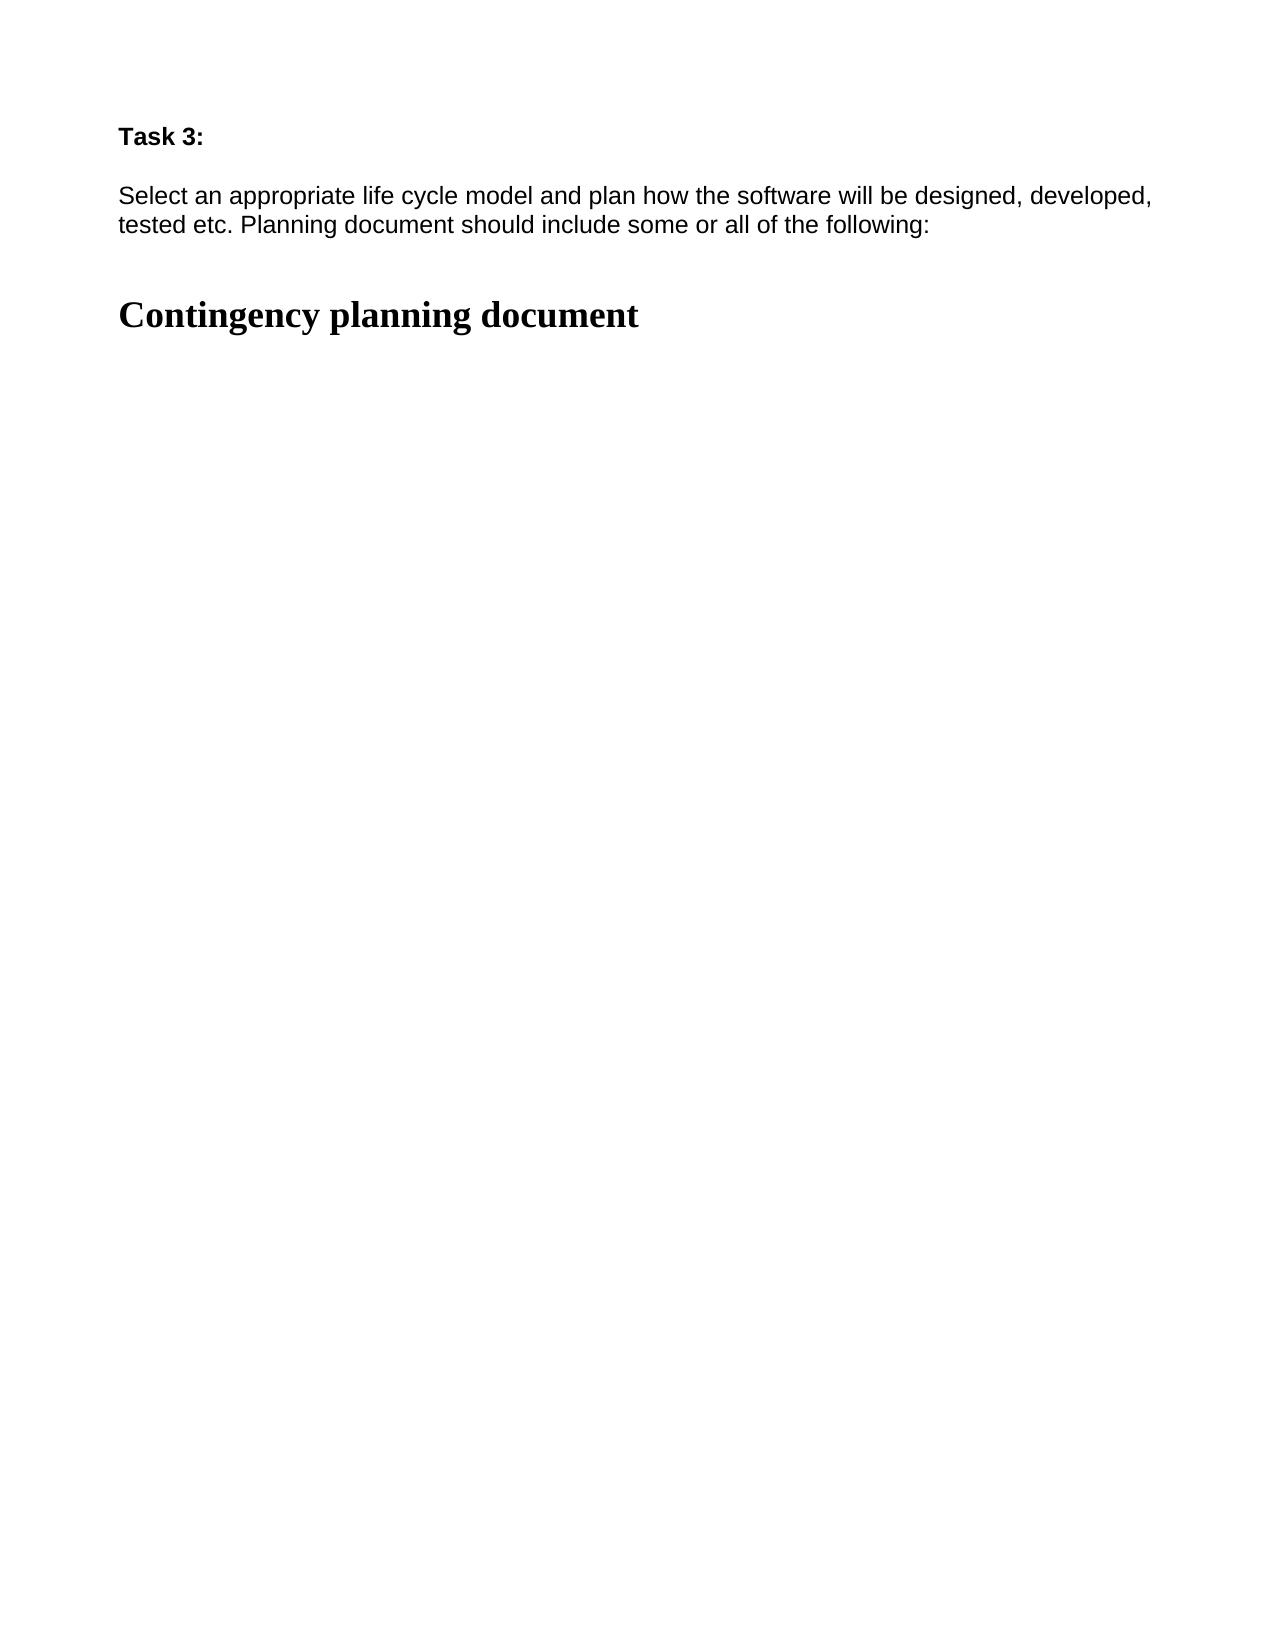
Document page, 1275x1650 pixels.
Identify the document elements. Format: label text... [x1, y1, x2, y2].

subtitle Contingency planning document [118, 292, 1157, 335]
text Select an appropriate life cycle model and plan how the software will be designed, developed, tested etc. Planning document should include some or all of the following: [118, 181, 1157, 238]
text Task 3: [118, 118, 1157, 152]
